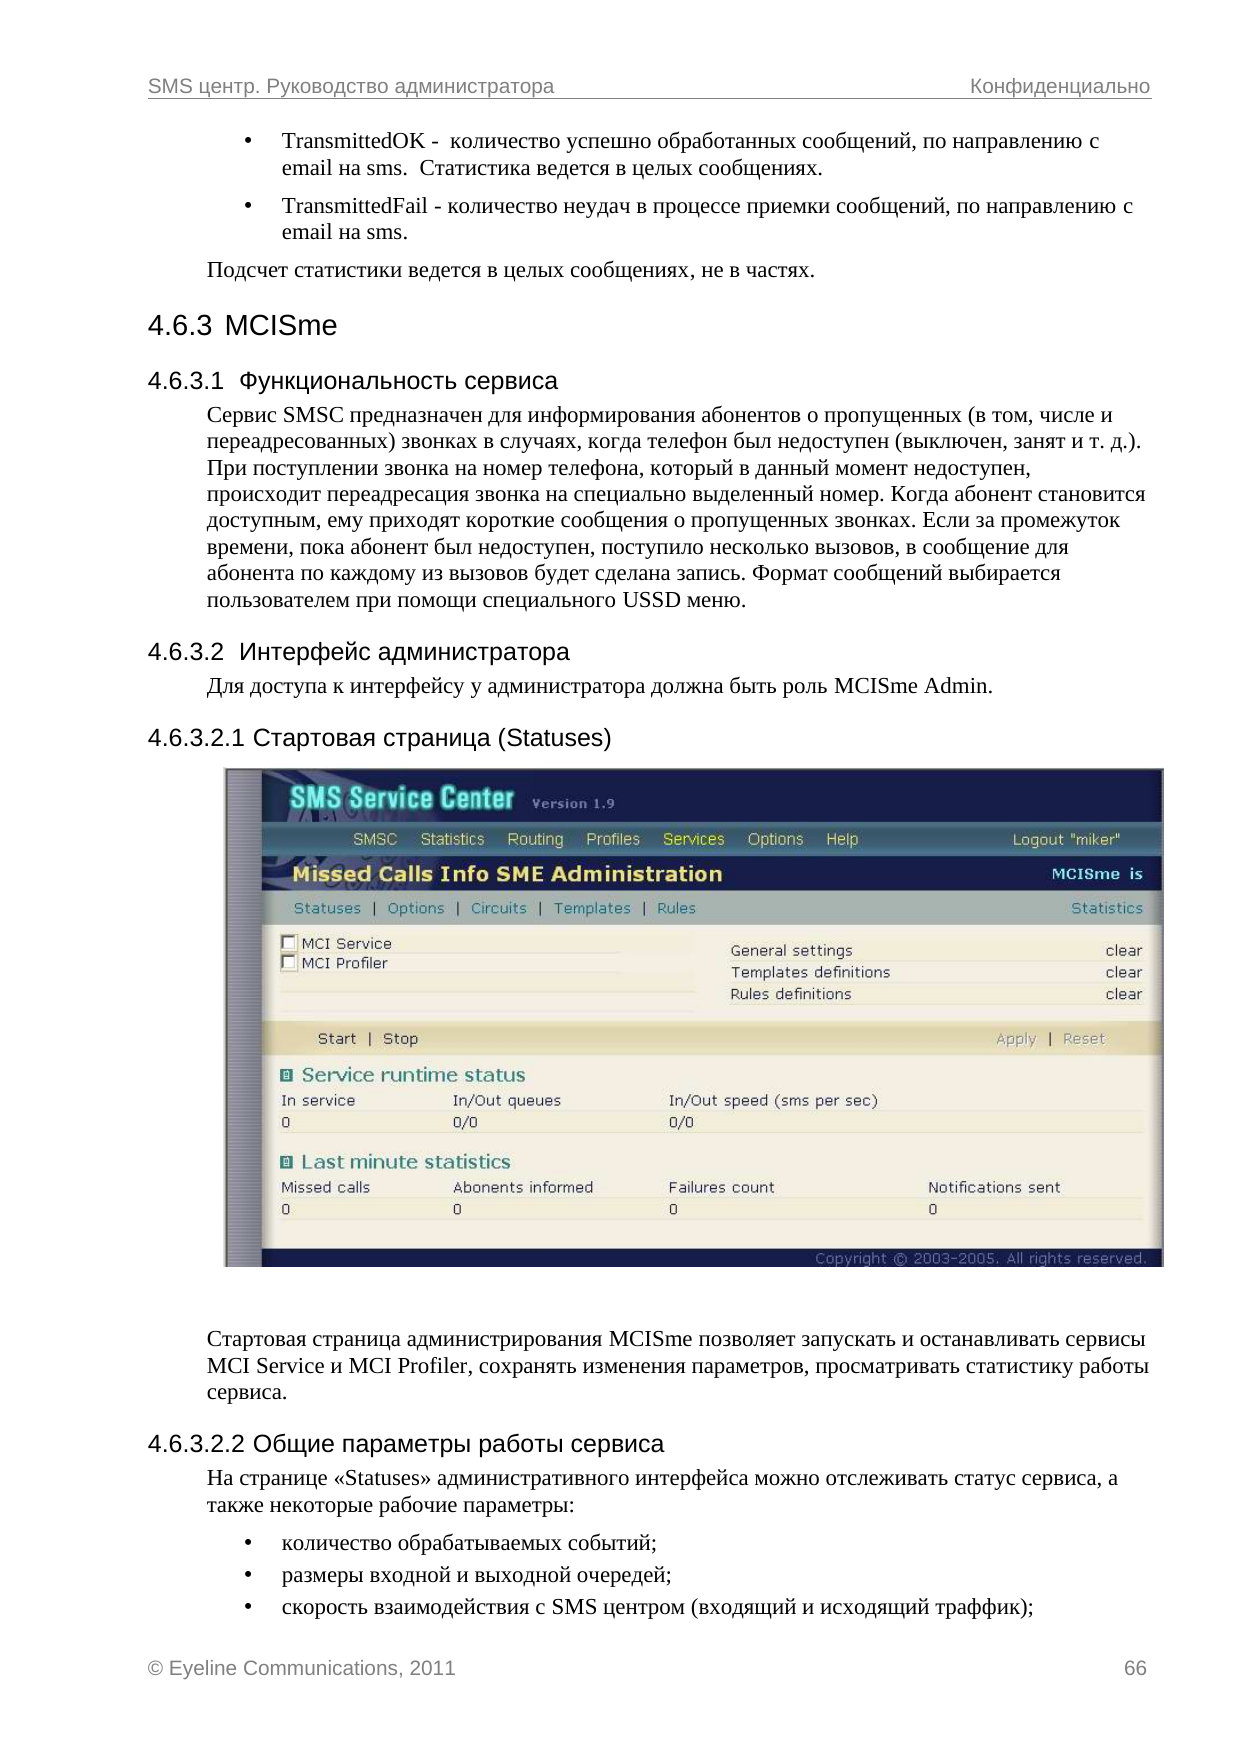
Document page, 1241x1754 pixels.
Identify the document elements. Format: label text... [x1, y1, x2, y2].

subtitle Функциональность сервиса [148, 366, 1152, 395]
list TransmittedFail - количество неудач в процессе приемки сообщений, по направлению c email на sms. [244, 192, 1152, 244]
list размеры входной и выходной очередей; [244, 1561, 1152, 1587]
text Сервис SMSC предназначен для информирования абонентов о пропущенных (в том, числе и переадресованных) звонках в случаях, когда телефон был недоступен (выключен, занят и т. д.). При поступлении звонка на номер телефона, который в данный момент недоступен, происходит переадресация звонка на специально выделенный номер. Когда абонент становится доступным, ему приходят короткие сообщения о пропущенных звонках. Если за промежуток времени, пока абонент был недоступен, поступило несколько вызовов, в сообщение для абонента по каждому из вызовов будет сделана запись. Формат сообщений выбирается пользователем при помощи специального USSD меню. [207, 401, 1152, 612]
picture [223, 767, 1164, 1267]
text Стартовая страница администрирования MCISme позволяет запускать и останавливать сервисы MCI Service и MCI Profiler, сохранять изменения параметров, просматривать статистику работы сервиса. [207, 1325, 1152, 1404]
subtitle Общие параметры работы сервиса [148, 1429, 1152, 1458]
subtitle MCISme [148, 308, 1152, 341]
subtitle Стартовая страница (Statuses) [148, 723, 1152, 752]
subtitle Интерфейс администратора [148, 637, 1152, 666]
list TransmittedOK - количество успешно обработанных сообщений, по направлению c email на sms. Статистика ведется в целых сообщениях. [244, 127, 1152, 180]
text Подсчет статистики ведется в целых сообщениях, не в частях. [207, 256, 1152, 283]
list количество обрабатываемых событий; [244, 1529, 1152, 1555]
list скорость взаимодействия с SMS центром (входящий и исходящий траффик); [244, 1593, 1152, 1620]
text Для доступа к интерфейсу у администратора должна быть роль MCISme Admin. [207, 672, 1152, 698]
text На странице «Statuses» административного интерфейса можно отслеживать статус сервиса, а также некоторые рабочие параметры: [207, 1464, 1152, 1517]
